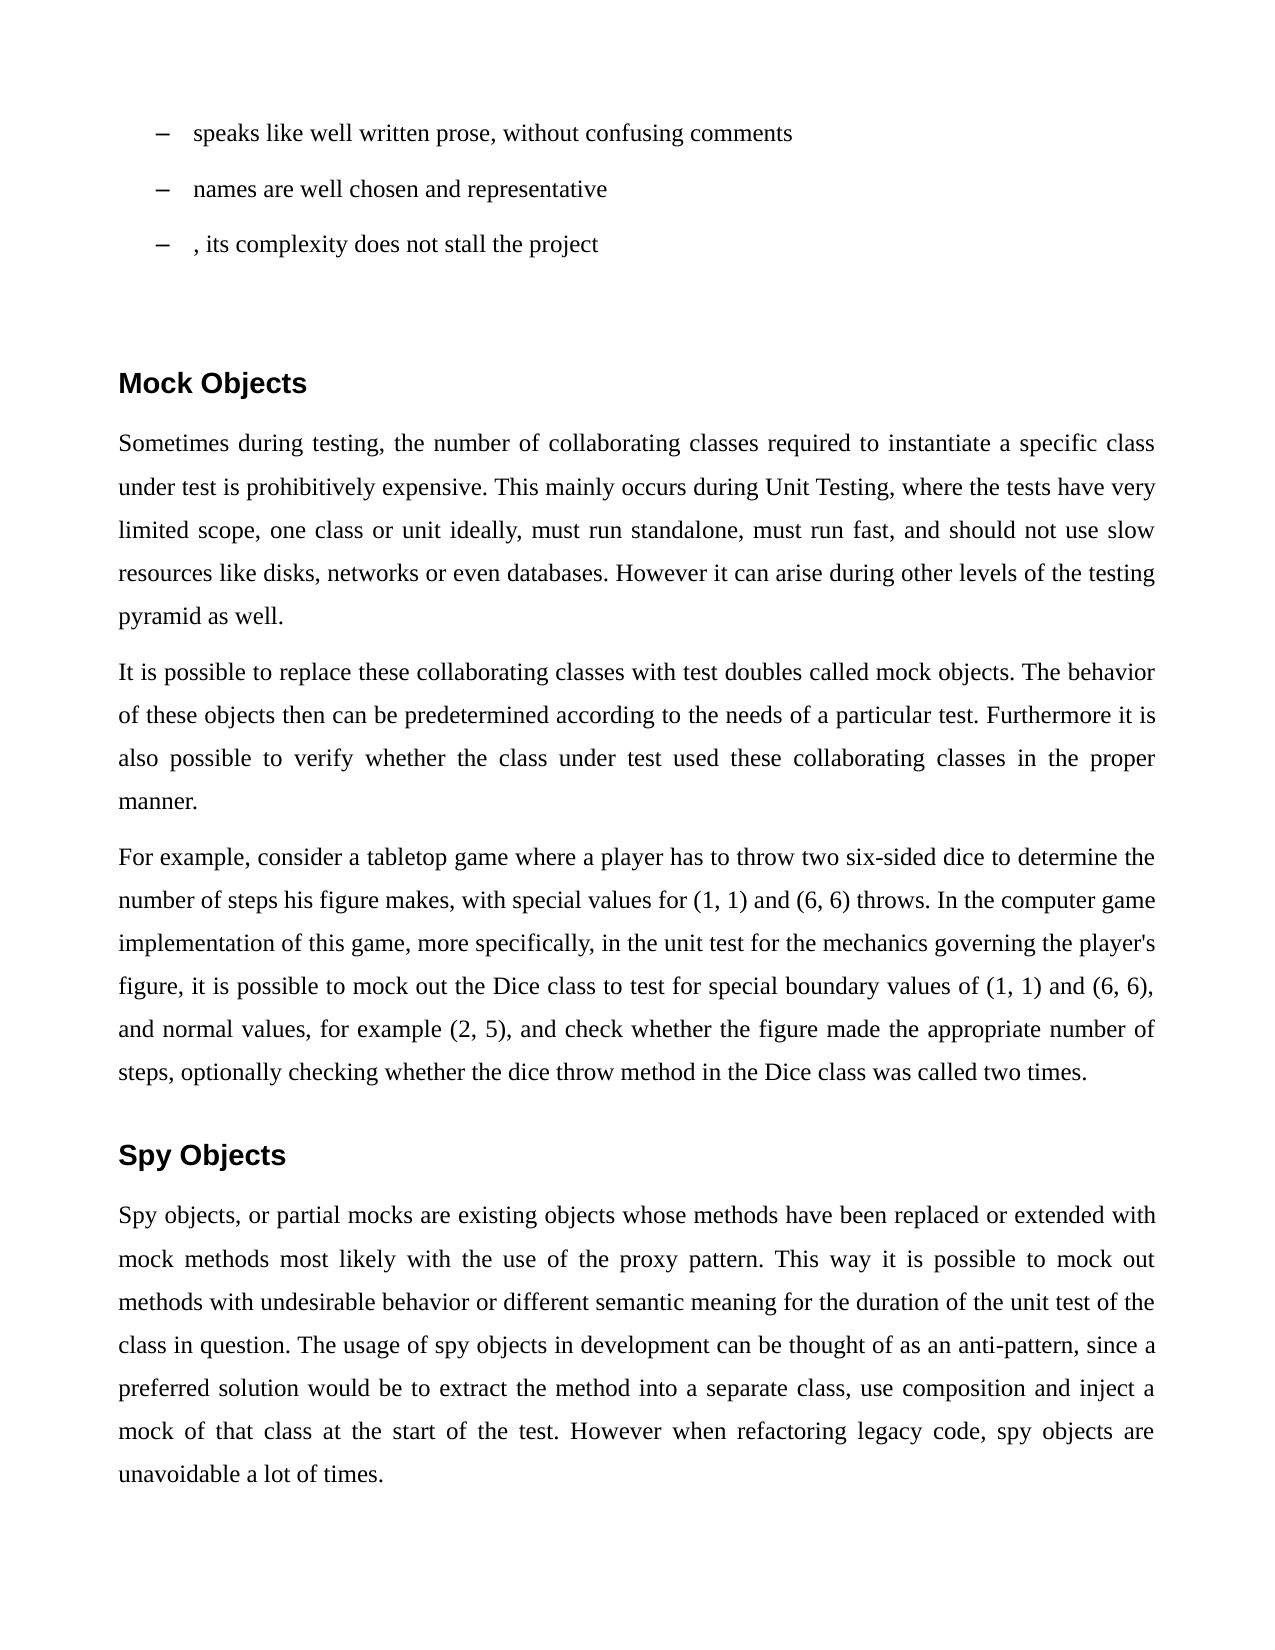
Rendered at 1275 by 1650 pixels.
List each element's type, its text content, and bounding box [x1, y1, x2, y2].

list , its complexity does not stall the project [156, 229, 1157, 258]
text For example, consider a tabletop game where a player has to throw two six-sided dice to determine the number of steps his figure makes, with special values for (1, 1) and (6, 6) throws. In the computer game implementation of this game, more specifically, in the unit test for the mechanics governing the player's figure, it is possible to mock out the Dice class to test for special boundary values of (1, 1) and (6, 6), and normal values, for example (2, 5), and check whether the figure made the appropriate number of steps, optionally checking whether the dice throw method in the Dice class was called two times. [118, 842, 1157, 1086]
subtitle Mock Objects [118, 366, 1157, 399]
text Sometimes during testing, the number of collaborating classes required to instantiate a specific class under test is prohibitively expensive. This mainly occurs during Unit Testing, where the tests have very limited scope, one class or unit ideally, must run standalone, must run fast, and should not use slow resources like disks, networks or even databases. However it can arise during other levels of the testing pyramid as well. [118, 428, 1157, 630]
list speaks like well written prose, without confusing comments [156, 118, 1157, 147]
subtitle Spy Objects [118, 1138, 1157, 1171]
text Spy objects, or partial mocks are existing objects whose methods have been replaced or extended with mock methods most likely with the use of the proxy pattern. This way it is possible to mock out methods with undesirable behavior or different semantic meaning for the duration of the unit test of the class in question. The usage of spy objects in development can be thought of as an anti-pattern, since a preferred solution would be to extract the method into a separate class, use composition and inject a mock of that class at the start of the test. However when refactoring legacy code, spy objects are unavoidable a lot of times. [118, 1201, 1157, 1488]
list names are well chosen and representative [156, 174, 1157, 202]
text It is possible to replace these collaborating classes with test doubles called mock objects. The behavior of these objects then can be predetermined according to the needs of a particular test. Furthermore it is also possible to verify whether the class under test used these collaborating classes in the proper manner. [118, 657, 1157, 815]
